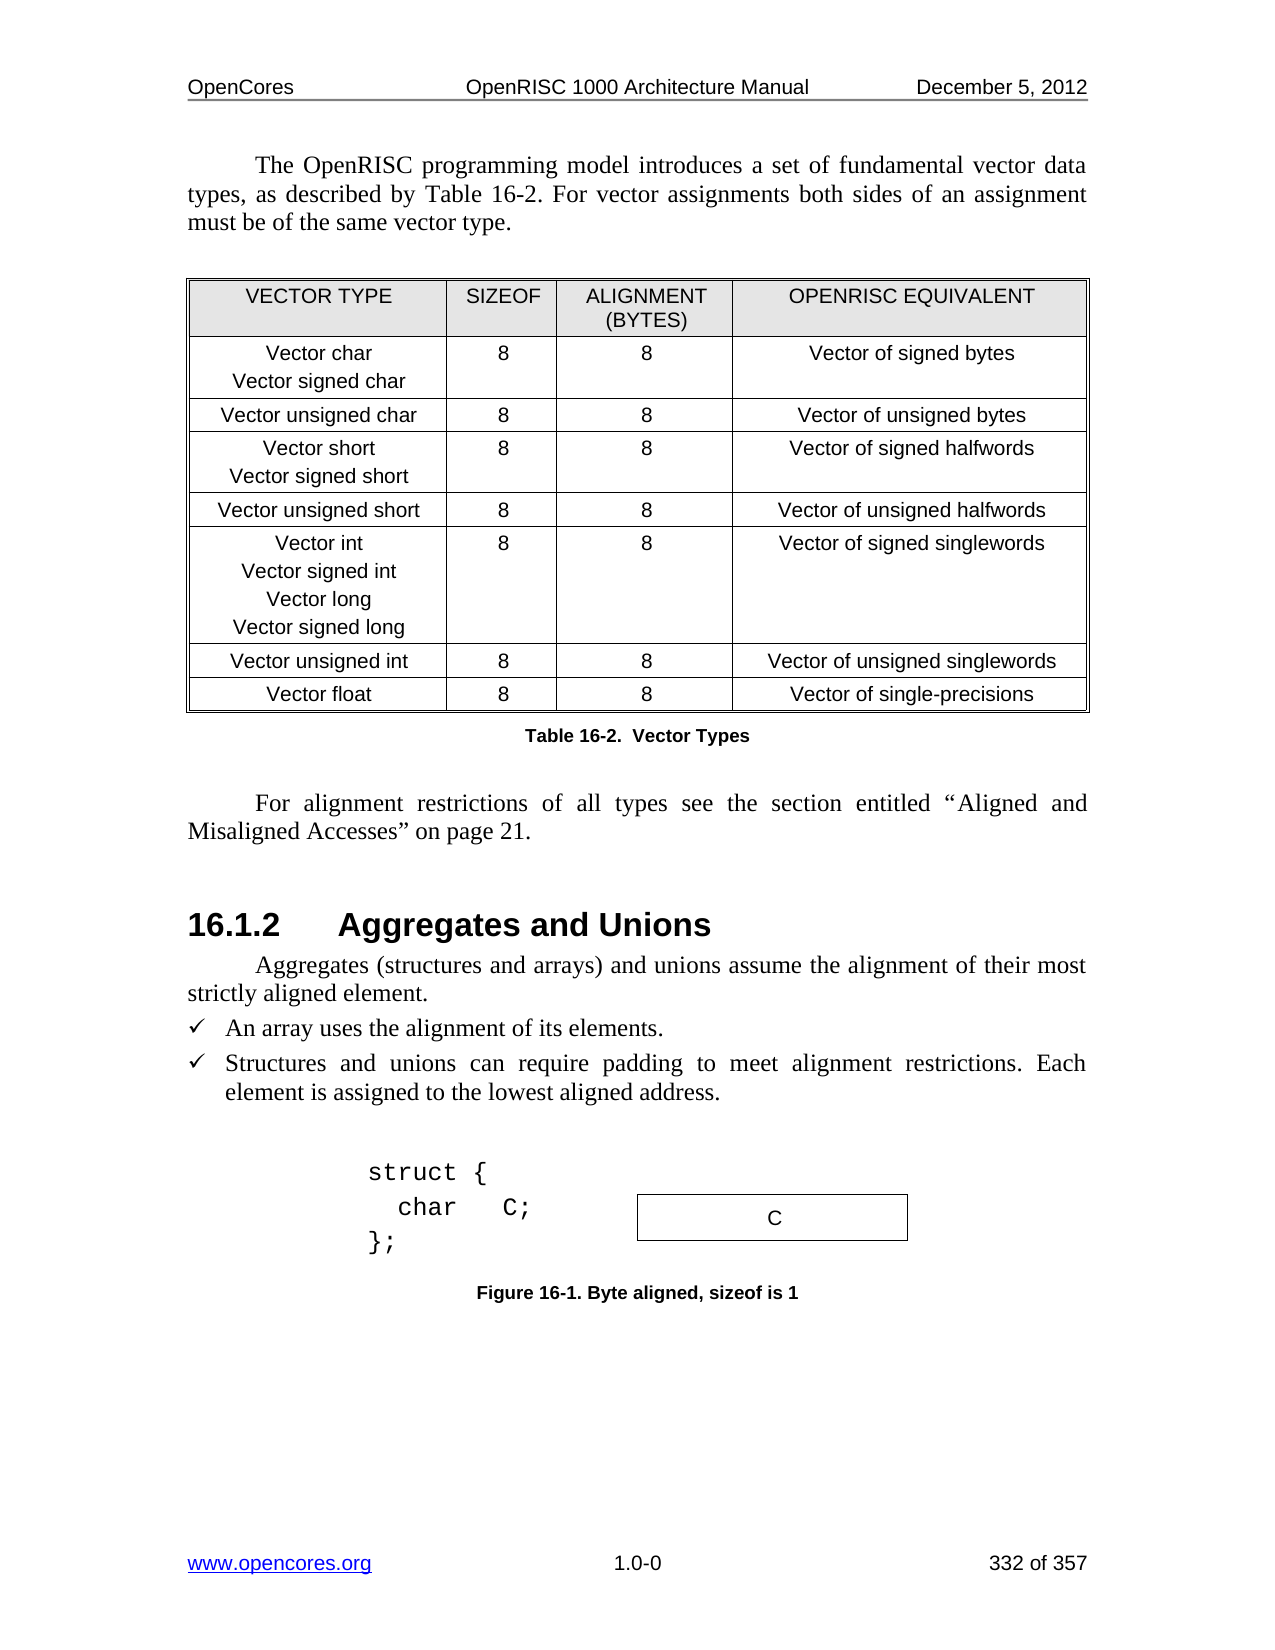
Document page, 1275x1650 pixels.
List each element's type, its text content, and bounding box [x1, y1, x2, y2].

table_cell Vector of unsigned bytes [733, 399, 1086, 431]
text Aggregates (structures and arrays) and unions assume the alignment of their most strictly aligned element. [187, 950, 1087, 1007]
text Figure 16-1. Byte aligned, sizeof is 1 [187, 1282, 1087, 1303]
table_cell 8 [557, 399, 732, 431]
table_cell 8 [557, 527, 732, 643]
table_cell 8 [557, 678, 732, 710]
table_cell 8 [447, 432, 556, 492]
text The OpenRISC programming model introduces a set of fundamental vector data types, as described by Table 16-2. For vector assignments both sides of an assignment must be of the same vector type. [187, 150, 1087, 236]
table_cell 8 [557, 337, 732, 397]
table_cell Vector unsigned char [190, 399, 446, 431]
table_header ALIGNMENT (BYTES) [557, 281, 732, 336]
text Table 16-2. Vector Types [187, 725, 1087, 746]
table_cell Vector of signed bytes [733, 337, 1086, 397]
subtitle Aggregates and Unions [187, 905, 1087, 943]
table_cell 8 [557, 644, 732, 677]
table_cell 8 [447, 527, 556, 643]
table_cell 8 [447, 493, 556, 526]
table_cell 8 [447, 678, 556, 710]
list An array uses the alignment of its elements. [187, 1013, 1087, 1042]
table_cell Vector unsigned short [190, 493, 446, 526]
table_cell Vector unsigned int [190, 644, 446, 677]
table_cell Vector of single-precisions [733, 678, 1086, 710]
text struct { [367, 1160, 637, 1188]
table_cell Vector short Vector signed short [190, 432, 446, 492]
table_cell 8 [447, 644, 556, 677]
text char C; [367, 1194, 637, 1223]
table_header C [638, 1195, 907, 1240]
table_cell Vector of signed singlewords [733, 527, 1086, 643]
table_cell Vector float [190, 678, 446, 710]
text For alignment restrictions of all types see the section entitled “Aligned and Misaligned Accesses” on page 21. [187, 788, 1087, 845]
table_header VECTOR TYPE [190, 281, 446, 336]
table_cell Vector int Vector signed int Vector long Vector signed long [190, 527, 446, 643]
table_cell 8 [557, 493, 732, 526]
table_cell Vector of signed halfwords [733, 432, 1086, 492]
list Structures and unions can require padding to meet alignment restrictions. Each element is assigned to the lowest aligned address. [187, 1048, 1087, 1106]
table_header SIZEOF [447, 281, 556, 336]
table_cell 8 [447, 399, 556, 431]
table_header OPENRISC EQUIVALENT [733, 281, 1086, 336]
table_cell Vector of unsigned singlewords [733, 644, 1086, 677]
text }; [367, 1229, 637, 1257]
table_cell Vector of unsigned halfwords [733, 493, 1086, 526]
table_cell 8 [557, 432, 732, 492]
table_cell Vector char Vector signed char [190, 337, 446, 397]
table_cell 8 [447, 337, 556, 397]
